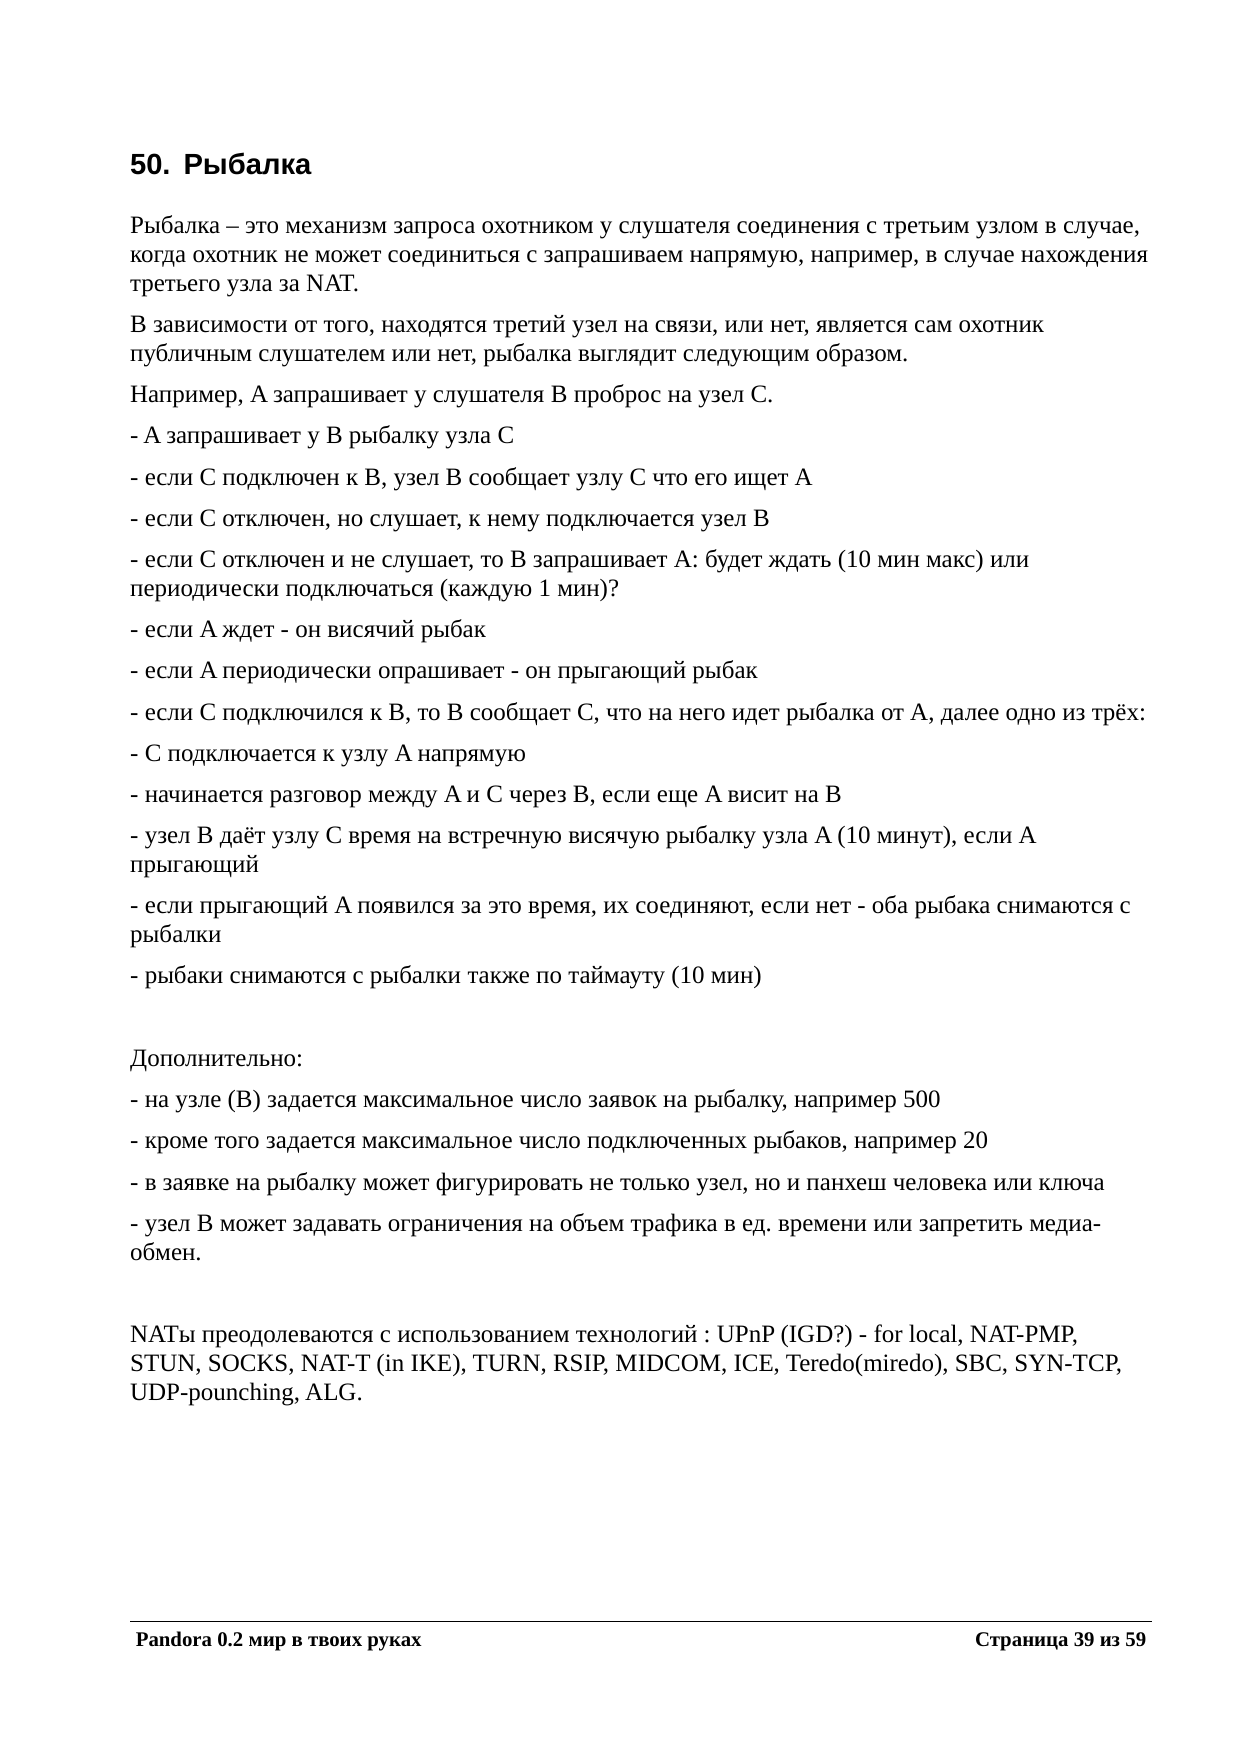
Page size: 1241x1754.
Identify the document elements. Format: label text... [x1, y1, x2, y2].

text - A запрашивает у B рыбалку узла C [130, 420, 1152, 449]
text NATы преодолеваются с использованием технологий : UPnP (IGD?) - for local, NAT-PMP, STUN, SOCKS, NAT-T (in IKE), TURN, RSIP, MIDCOM, ICE, Teredo(miredo), SBC, SYN-TCP, UDP-pounching, ALG. [130, 1319, 1152, 1405]
text - на узле (B) задается максимальное число заявок на рыбалку, например 500 [130, 1084, 1152, 1113]
text - узел B может задавать ограничения на объем трафика в ед. времени или запретить медиа-обмен. [130, 1208, 1152, 1265]
subtitle Рыбалка [130, 147, 1152, 180]
text - если C подключился к B, то B сообщает C, что на него идет рыбалка от A, далее одно из трёх: [130, 697, 1152, 725]
text - если C отключен, но слушает, к нему подключается узел B [130, 503, 1152, 532]
text Дополнительно: [130, 1043, 1152, 1072]
text - если C подключен к B, узел B сообщает узлу C что его ищет A [130, 462, 1152, 490]
text - если прыгающий A появился за это время, их соединяют, если нет - оба рыбака снимаются с рыбалки [130, 890, 1152, 948]
text Например, A запрашивает у слушателя B проброс на узел C. [130, 379, 1152, 408]
text - в заявке на рыбалку может фигурировать не только узел, но и панхеш человека или ключа [130, 1167, 1152, 1195]
text - если A ждет - он висячий рыбак [130, 614, 1152, 643]
text - узел B даёт узлу C время на встречную висячую рыбалку узла A (10 минут), если A прыгающий [130, 820, 1152, 878]
text - если C отключен и не слушает, то B запрашивает A: будет ждать (10 мин макс) или периодически подключаться (каждую 1 мин)? [130, 544, 1152, 602]
text - рыбаки снимаются с рыбалки также по таймауту (10 мин) [130, 960, 1152, 989]
text В зависимости от того, находятся третий узел на связи, или нет, является сам охотник публичным слушателем или нет, рыбалка выглядит следующим образом. [130, 309, 1152, 367]
text Рыбалка – это механизм запроса охотником у слушателя соединения с третьим узлом в случае, когда охотник не может соединиться с запрашиваем напрямую, например, в случае нахождения третьего узла за NAT. [130, 210, 1152, 297]
text - C подключается к узлу A напрямую [130, 738, 1152, 767]
text - кроме того задается максимальное число подключенных рыбаков, например 20 [130, 1125, 1152, 1154]
text - начинается разговор между A и C через B, если еще A висит на B [130, 779, 1152, 808]
text - если A периодически опрашивает - он прыгающий рыбак [130, 655, 1152, 684]
